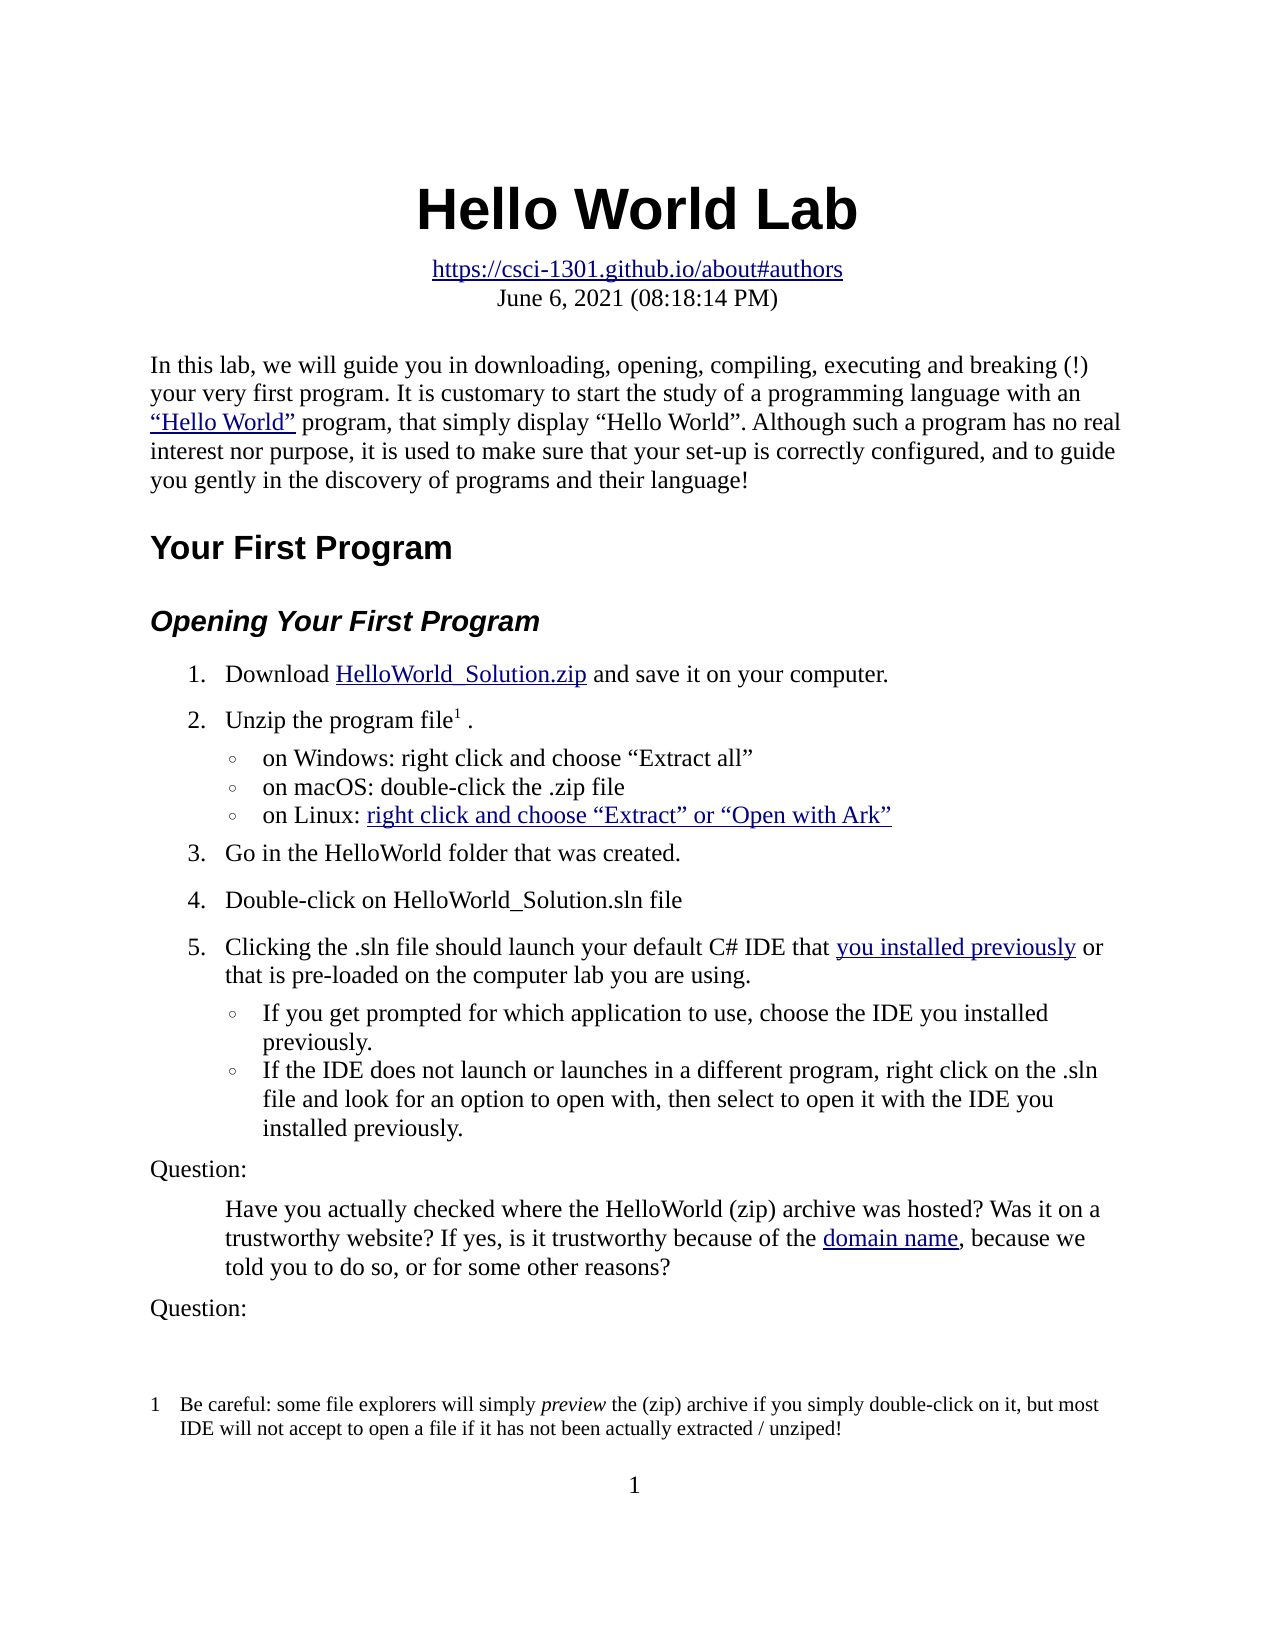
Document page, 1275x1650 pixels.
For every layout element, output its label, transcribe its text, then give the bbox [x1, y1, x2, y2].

list Unzip the program file . [187, 705, 1125, 734]
list Clicking the .sln file should launch your default C# IDE that you installed previously or that is pre-loaded on the computer lab you are using. [187, 932, 1125, 989]
list If you get prompted for which application to use, choose the IDE you installed previously. [225, 998, 1125, 1056]
list on Windows: right click and choose “Extract all” [225, 743, 1125, 772]
text https://csci-1301.github.io/about#authors [150, 254, 1125, 283]
text Have you actually checked where the HelloWorld (zip) archive was hosted? Was it on a trustworthy website? If yes, is it trustworthy because of the domain name, because we told you to do so, or for some other reasons? [225, 1194, 1125, 1281]
subtitle Your First Program [150, 527, 1125, 566]
list Go in the HelloWorld folder that was created. [187, 838, 1125, 867]
list Download HelloWorld_Solution.zip and save it on your computer. [187, 659, 1125, 687]
list Double-click on HelloWorld_Solution.sln file [187, 885, 1125, 914]
list on Linux: right click and choose “Extract” or “Open with Ark” [225, 801, 1125, 829]
list on macOS: double-click the .zip file [225, 772, 1125, 801]
subtitle Opening Your First Program [150, 604, 1125, 637]
text Question: [150, 1293, 1125, 1321]
title Hello World Lab [150, 175, 1125, 242]
text June 6, 2021 (08:18:14 PM) [150, 283, 1125, 312]
text Question: [150, 1154, 1125, 1182]
text In this lab, we will guide you in downloading, opening, compiling, executing and breaking (!) your very first program. It is customary to start the study of a programming language with an “Hello World” program, that simply display “Hello World”. Although such a program has no real interest nor purpose, it is used to make sure that your set-up is correctly configured, and to guide you gently in the discovery of programs and their language! [150, 350, 1125, 493]
list Be careful: some file explorers will simply preview the (zip) archive if you simply double-click on it, but most IDE will not accept to open a file if it has not been actually extracted / unziped! [150, 1392, 1125, 1440]
list If the IDE does not launch or launches in a different program, right click on the .sln file and look for an option to open with, then select to open it with the IDE you installed previously. [225, 1056, 1125, 1142]
